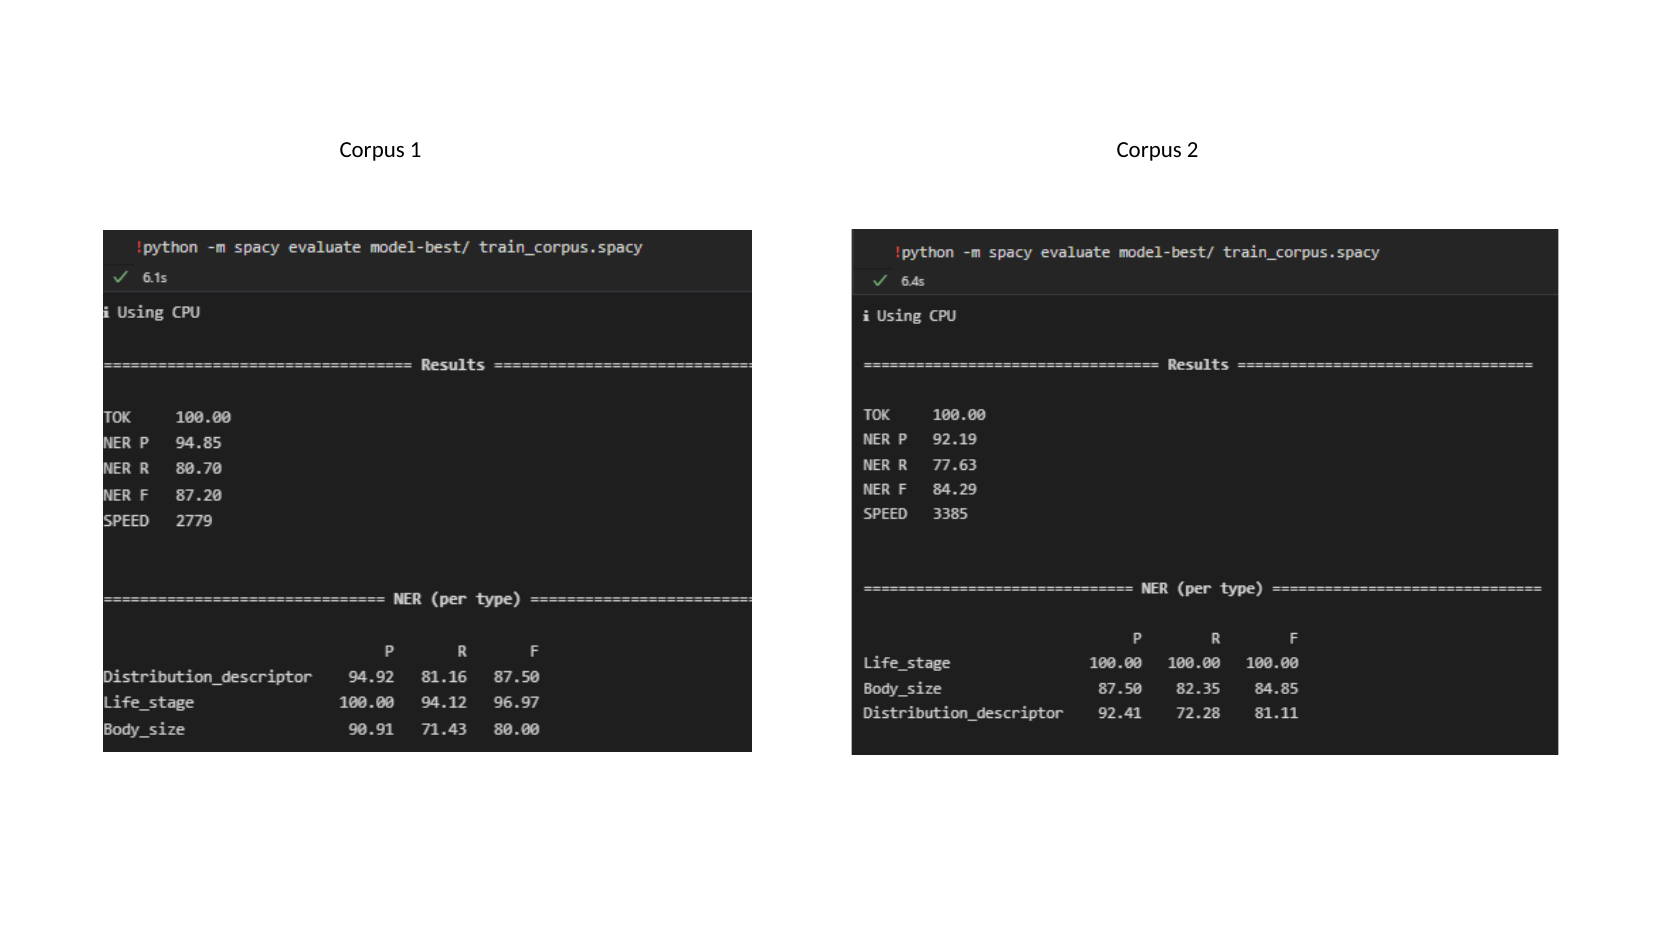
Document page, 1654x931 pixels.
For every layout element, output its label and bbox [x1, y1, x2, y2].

picture [103, 230, 752, 752]
picture [851, 229, 1559, 755]
